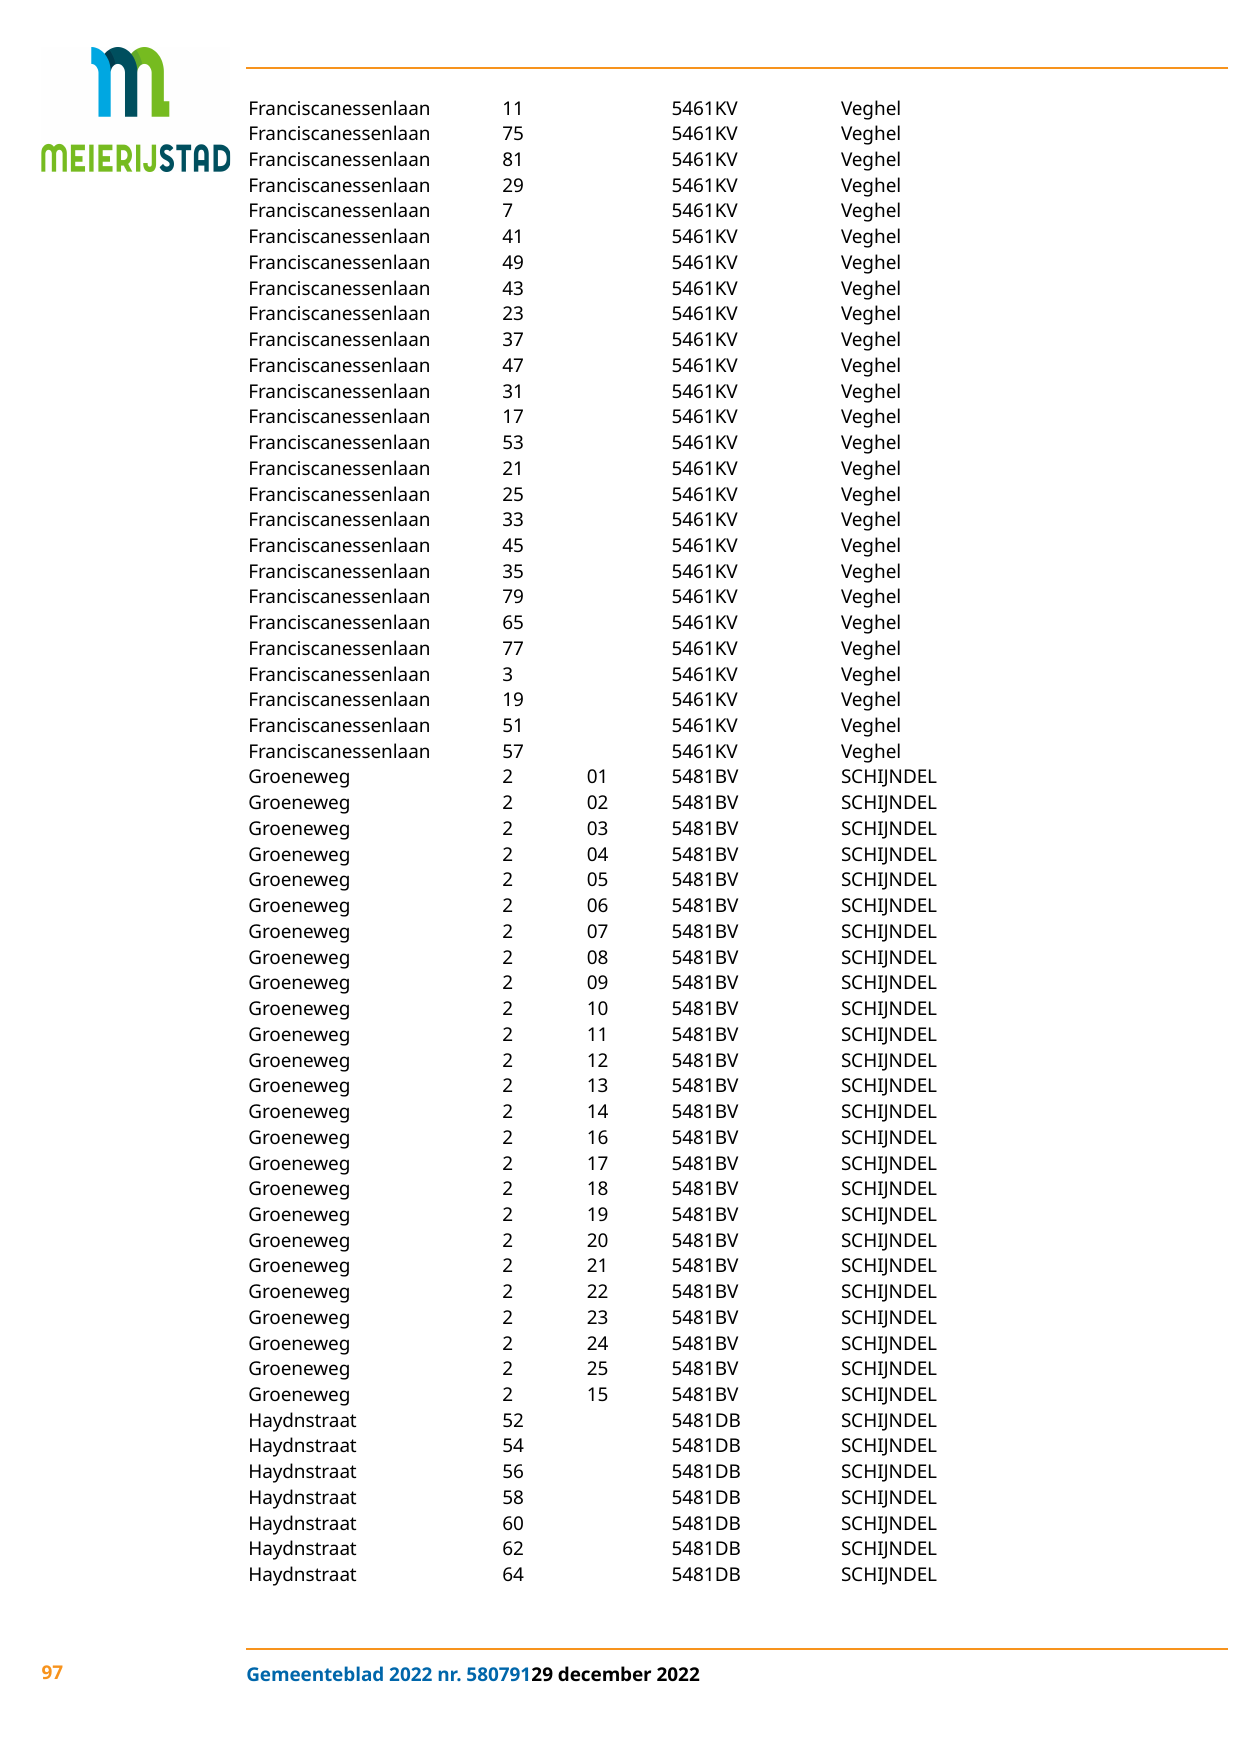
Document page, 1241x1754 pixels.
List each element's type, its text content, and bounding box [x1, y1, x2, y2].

table_cell Veghel [841, 275, 1066, 301]
table_cell SCHIJNDEL [841, 1356, 1066, 1381]
table_cell Groeneweg [248, 815, 502, 841]
table_cell Groeneweg [248, 970, 502, 995]
table_cell Veghel [841, 429, 1066, 455]
table_cell 5481BV [671, 1150, 841, 1175]
table_cell [587, 378, 671, 403]
table_cell 47 [502, 352, 587, 378]
table_cell 2 [502, 1330, 587, 1356]
table_cell Veghel [841, 172, 1066, 198]
table_cell 17 [587, 1150, 671, 1175]
table_cell Franciscanessenlaan [248, 404, 502, 429]
table_cell Franciscanessenlaan [248, 121, 502, 146]
table_cell [587, 121, 671, 146]
table_cell Groeneweg [248, 1304, 502, 1330]
table_cell 5461KV [671, 172, 841, 198]
table_cell Groeneweg [248, 1356, 502, 1381]
table_cell SCHIJNDEL [841, 1304, 1066, 1330]
table_cell SCHIJNDEL [841, 918, 1066, 944]
table_cell [587, 1536, 671, 1561]
table_cell Franciscanessenlaan [248, 378, 502, 403]
table_cell Franciscanessenlaan [248, 661, 502, 687]
table_cell SCHIJNDEL [841, 1278, 1066, 1304]
table_cell Haydnstraat [248, 1561, 502, 1587]
table_cell SCHIJNDEL [841, 1459, 1066, 1484]
table_cell 5481BV [671, 1356, 841, 1381]
table_cell 2 [502, 995, 587, 1021]
table_cell Franciscanessenlaan [248, 455, 502, 481]
table_cell Franciscanessenlaan [248, 481, 502, 506]
table_cell 03 [587, 815, 671, 841]
table_cell 53 [502, 429, 587, 455]
table_cell [587, 532, 671, 558]
table_cell [587, 558, 671, 584]
table_cell Veghel [841, 224, 1066, 249]
table_cell 18 [587, 1175, 671, 1201]
table_cell SCHIJNDEL [841, 1150, 1066, 1175]
table_cell 5481DB [671, 1510, 841, 1536]
table_cell Franciscanessenlaan [248, 326, 502, 352]
table_cell Franciscanessenlaan [248, 249, 502, 275]
table_cell 31 [502, 378, 587, 403]
table_cell 62 [502, 1536, 587, 1561]
table_cell Veghel [841, 404, 1066, 429]
table_cell Franciscanessenlaan [248, 275, 502, 301]
table_cell [587, 455, 671, 481]
table_cell 5481BV [671, 893, 841, 918]
table_cell [587, 661, 671, 687]
table_cell 81 [502, 146, 587, 172]
table_cell 2 [502, 1227, 587, 1253]
table_cell [587, 404, 671, 429]
table_cell Veghel [841, 558, 1066, 584]
table_cell Franciscanessenlaan [248, 635, 502, 661]
table_cell Groeneweg [248, 1021, 502, 1047]
table_cell 5481BV [671, 1201, 841, 1227]
table_cell Franciscanessenlaan [248, 429, 502, 455]
table_cell SCHIJNDEL [841, 1510, 1066, 1536]
table_cell Haydnstraat [248, 1407, 502, 1433]
table_cell 56 [502, 1459, 587, 1484]
table_cell 2 [502, 867, 587, 892]
table_cell 5481BV [671, 867, 841, 892]
table_cell Veghel [841, 532, 1066, 558]
table_cell Franciscanessenlaan [248, 198, 502, 223]
table_cell 5481BV [671, 1330, 841, 1356]
table_cell SCHIJNDEL [841, 815, 1066, 841]
table_cell 25 [587, 1356, 671, 1381]
table_cell 16 [587, 1124, 671, 1150]
table_cell Veghel [841, 95, 1066, 121]
table_cell Groeneweg [248, 893, 502, 918]
table_cell [587, 1510, 671, 1536]
table_cell Groeneweg [248, 995, 502, 1021]
table_cell 29 [502, 172, 587, 198]
table_cell SCHIJNDEL [841, 1330, 1066, 1356]
table_cell Veghel [841, 146, 1066, 172]
table_cell Groeneweg [248, 1201, 502, 1227]
table_cell Veghel [841, 738, 1066, 764]
table_cell 65 [502, 609, 587, 635]
table_cell 12 [587, 1047, 671, 1072]
table_cell 43 [502, 275, 587, 301]
table_cell 2 [502, 1073, 587, 1098]
table_cell 2 [502, 1304, 587, 1330]
table_cell SCHIJNDEL [841, 1407, 1066, 1433]
table_cell Franciscanessenlaan [248, 506, 502, 532]
table_cell 58 [502, 1484, 587, 1510]
table_cell Veghel [841, 712, 1066, 738]
table_cell 5461KV [671, 687, 841, 712]
table_cell 09 [587, 970, 671, 995]
table_cell Groeneweg [248, 1330, 502, 1356]
table_cell Veghel [841, 584, 1066, 609]
table_cell SCHIJNDEL [841, 1021, 1066, 1047]
table_cell 2 [502, 1150, 587, 1175]
table_cell 5481BV [671, 790, 841, 815]
table_cell 06 [587, 893, 671, 918]
table_cell 7 [502, 198, 587, 223]
table_cell 57 [502, 738, 587, 764]
table_cell [587, 738, 671, 764]
table_cell 5481BV [671, 1124, 841, 1150]
table_cell 04 [587, 841, 671, 867]
table_cell 01 [587, 764, 671, 789]
table_cell 79 [502, 584, 587, 609]
table_cell SCHIJNDEL [841, 1047, 1066, 1072]
table_cell Franciscanessenlaan [248, 738, 502, 764]
table_cell [587, 95, 671, 121]
table_cell 5481BV [671, 1278, 841, 1304]
table_cell 5461KV [671, 224, 841, 249]
table_cell Groeneweg [248, 1047, 502, 1072]
table_cell 5481DB [671, 1459, 841, 1484]
table_cell Franciscanessenlaan [248, 584, 502, 609]
table_cell 21 [502, 455, 587, 481]
table_cell 52 [502, 1407, 587, 1433]
table_cell Veghel [841, 121, 1066, 146]
table_cell Groeneweg [248, 944, 502, 969]
table_cell Veghel [841, 378, 1066, 403]
table_cell 2 [502, 970, 587, 995]
table_cell 5481BV [671, 918, 841, 944]
table_cell Veghel [841, 301, 1066, 326]
table_cell Groeneweg [248, 790, 502, 815]
table_cell 5461KV [671, 455, 841, 481]
table_cell [587, 429, 671, 455]
table_cell Groeneweg [248, 867, 502, 892]
table_cell 20 [587, 1227, 671, 1253]
table_cell Veghel [841, 455, 1066, 481]
table_cell 07 [587, 918, 671, 944]
table_cell 5481BV [671, 764, 841, 789]
table_cell 2 [502, 1098, 587, 1124]
table_cell 5481BV [671, 1073, 841, 1098]
table_cell [587, 352, 671, 378]
table_cell 5461KV [671, 378, 841, 403]
table_cell 5481DB [671, 1484, 841, 1510]
table_cell 54 [502, 1433, 587, 1458]
table_cell [587, 1484, 671, 1510]
table_cell 2 [502, 893, 587, 918]
table_cell 5481BV [671, 1304, 841, 1330]
table_cell SCHIJNDEL [841, 1201, 1066, 1227]
table_cell SCHIJNDEL [841, 1561, 1066, 1587]
table_cell 2 [502, 1124, 587, 1150]
table_cell Veghel [841, 481, 1066, 506]
table_cell Groeneweg [248, 1278, 502, 1304]
table_cell 2 [502, 1356, 587, 1381]
table_cell 5481BV [671, 841, 841, 867]
table_cell 5481BV [671, 1047, 841, 1072]
table_cell 5461KV [671, 481, 841, 506]
table_cell 05 [587, 867, 671, 892]
table_cell 5461KV [671, 609, 841, 635]
table_cell 15 [587, 1381, 671, 1407]
table_cell Veghel [841, 506, 1066, 532]
table_cell Groeneweg [248, 1381, 502, 1407]
table_cell SCHIJNDEL [841, 1484, 1066, 1510]
table_cell 33 [502, 506, 587, 532]
table_cell 5461KV [671, 95, 841, 121]
table_cell Groeneweg [248, 1124, 502, 1150]
table_cell Veghel [841, 661, 1066, 687]
table_cell 2 [502, 1175, 587, 1201]
table_cell Franciscanessenlaan [248, 146, 502, 172]
table_cell [587, 1459, 671, 1484]
table_cell Groeneweg [248, 1150, 502, 1175]
table_cell Groeneweg [248, 841, 502, 867]
table_cell 37 [502, 326, 587, 352]
table_cell 2 [502, 1278, 587, 1304]
table_cell [587, 326, 671, 352]
table_cell 5481DB [671, 1407, 841, 1433]
table_cell 17 [502, 404, 587, 429]
table_cell 5461KV [671, 506, 841, 532]
table_cell Veghel [841, 687, 1066, 712]
table_cell 11 [587, 1021, 671, 1047]
table_cell [587, 506, 671, 532]
table_cell Groeneweg [248, 1073, 502, 1098]
table_cell Haydnstraat [248, 1510, 502, 1536]
table_cell SCHIJNDEL [841, 1433, 1066, 1458]
table_cell Franciscanessenlaan [248, 532, 502, 558]
table_cell SCHIJNDEL [841, 995, 1066, 1021]
table_cell 5481BV [671, 1021, 841, 1047]
table_cell [587, 609, 671, 635]
table_cell 5461KV [671, 738, 841, 764]
table_cell [587, 712, 671, 738]
table_cell 5461KV [671, 532, 841, 558]
table_cell Haydnstraat [248, 1459, 502, 1484]
table_cell 49 [502, 249, 587, 275]
table_cell 2 [502, 790, 587, 815]
table_cell SCHIJNDEL [841, 1073, 1066, 1098]
table_cell Franciscanessenlaan [248, 301, 502, 326]
table_cell 2 [502, 1047, 587, 1072]
table_cell 5481BV [671, 1175, 841, 1201]
table_cell 5481BV [671, 944, 841, 969]
table_cell SCHIJNDEL [841, 1124, 1066, 1150]
table_cell Franciscanessenlaan [248, 352, 502, 378]
table_cell 25 [502, 481, 587, 506]
table_cell Veghel [841, 249, 1066, 275]
table_cell Groeneweg [248, 764, 502, 789]
table_cell 5461KV [671, 558, 841, 584]
table_cell SCHIJNDEL [841, 1536, 1066, 1561]
table_cell 2 [502, 1253, 587, 1278]
table_cell 22 [587, 1278, 671, 1304]
table_cell 60 [502, 1510, 587, 1536]
table_cell 5481DB [671, 1561, 841, 1587]
table_cell 5461KV [671, 712, 841, 738]
table_cell SCHIJNDEL [841, 1098, 1066, 1124]
table_cell Haydnstraat [248, 1433, 502, 1458]
table_cell [587, 301, 671, 326]
table_cell 08 [587, 944, 671, 969]
table_cell Groeneweg [248, 1175, 502, 1201]
table_cell 2 [502, 841, 587, 867]
table_cell [587, 275, 671, 301]
table_cell 11 [502, 95, 587, 121]
table_cell 5461KV [671, 249, 841, 275]
table_cell 19 [587, 1201, 671, 1227]
table_cell 35 [502, 558, 587, 584]
table_cell 5461KV [671, 635, 841, 661]
table_cell Franciscanessenlaan [248, 609, 502, 635]
table_cell [587, 172, 671, 198]
table_cell 45 [502, 532, 587, 558]
table_cell 77 [502, 635, 587, 661]
table_cell [587, 1407, 671, 1433]
table_cell Franciscanessenlaan [248, 558, 502, 584]
table_cell 5461KV [671, 584, 841, 609]
table_cell Veghel [841, 198, 1066, 223]
table_cell 5481BV [671, 1227, 841, 1253]
table_cell Franciscanessenlaan [248, 224, 502, 249]
table_cell SCHIJNDEL [841, 970, 1066, 995]
table_cell 5461KV [671, 326, 841, 352]
table_cell SCHIJNDEL [841, 1227, 1066, 1253]
table_cell 5461KV [671, 301, 841, 326]
table_cell Veghel [841, 326, 1066, 352]
table_cell 2 [502, 918, 587, 944]
table_cell [587, 198, 671, 223]
picture [41, 47, 231, 172]
table_cell Groeneweg [248, 1098, 502, 1124]
table_cell 2 [502, 764, 587, 789]
table_cell SCHIJNDEL [841, 841, 1066, 867]
table_cell SCHIJNDEL [841, 867, 1066, 892]
table_cell Franciscanessenlaan [248, 95, 502, 121]
table_cell 24 [587, 1330, 671, 1356]
table_cell Veghel [841, 609, 1066, 635]
table_cell [587, 224, 671, 249]
table_cell [587, 584, 671, 609]
table_cell 2 [502, 944, 587, 969]
table_cell [587, 635, 671, 661]
table_cell 13 [587, 1073, 671, 1098]
table_cell 5481BV [671, 1098, 841, 1124]
table_cell SCHIJNDEL [841, 893, 1066, 918]
table_cell 23 [502, 301, 587, 326]
table_cell [587, 1561, 671, 1587]
table_cell 14 [587, 1098, 671, 1124]
table_cell 5461KV [671, 352, 841, 378]
table_cell 5481BV [671, 1253, 841, 1278]
table_cell [587, 481, 671, 506]
table_cell [587, 249, 671, 275]
table_cell 5481DB [671, 1536, 841, 1561]
table_cell Franciscanessenlaan [248, 687, 502, 712]
table_cell 2 [502, 1021, 587, 1047]
table_cell 41 [502, 224, 587, 249]
table_cell 5481BV [671, 970, 841, 995]
table_cell 51 [502, 712, 587, 738]
table_cell SCHIJNDEL [841, 1253, 1066, 1278]
table_cell SCHIJNDEL [841, 790, 1066, 815]
table_cell Haydnstraat [248, 1484, 502, 1510]
table_cell 02 [587, 790, 671, 815]
table_cell 10 [587, 995, 671, 1021]
table_cell 5461KV [671, 429, 841, 455]
table_cell 5481BV [671, 995, 841, 1021]
table_cell 5461KV [671, 121, 841, 146]
table_cell Groeneweg [248, 1253, 502, 1278]
table_cell 21 [587, 1253, 671, 1278]
table_cell SCHIJNDEL [841, 1381, 1066, 1407]
table_cell 19 [502, 687, 587, 712]
table_cell Veghel [841, 635, 1066, 661]
table_cell 2 [502, 1381, 587, 1407]
table_cell Groeneweg [248, 1227, 502, 1253]
table_cell 5481DB [671, 1433, 841, 1458]
table_cell 23 [587, 1304, 671, 1330]
table_cell SCHIJNDEL [841, 1175, 1066, 1201]
table_cell 2 [502, 1201, 587, 1227]
table_cell Franciscanessenlaan [248, 712, 502, 738]
table_cell Haydnstraat [248, 1536, 502, 1561]
table_cell 2 [502, 815, 587, 841]
table_cell 3 [502, 661, 587, 687]
table_cell 5461KV [671, 275, 841, 301]
table_cell [587, 687, 671, 712]
table_cell 5461KV [671, 661, 841, 687]
table_cell Franciscanessenlaan [248, 172, 502, 198]
table_cell SCHIJNDEL [841, 764, 1066, 789]
table_cell SCHIJNDEL [841, 944, 1066, 969]
table_cell 5461KV [671, 198, 841, 223]
table_cell Veghel [841, 352, 1066, 378]
table_cell [587, 1433, 671, 1458]
table_cell 5461KV [671, 404, 841, 429]
table_cell [587, 146, 671, 172]
table_cell 64 [502, 1561, 587, 1587]
table_cell 5461KV [671, 146, 841, 172]
table_cell Groeneweg [248, 918, 502, 944]
table_cell 5481BV [671, 815, 841, 841]
table_cell 75 [502, 121, 587, 146]
table_cell 5481BV [671, 1381, 841, 1407]
